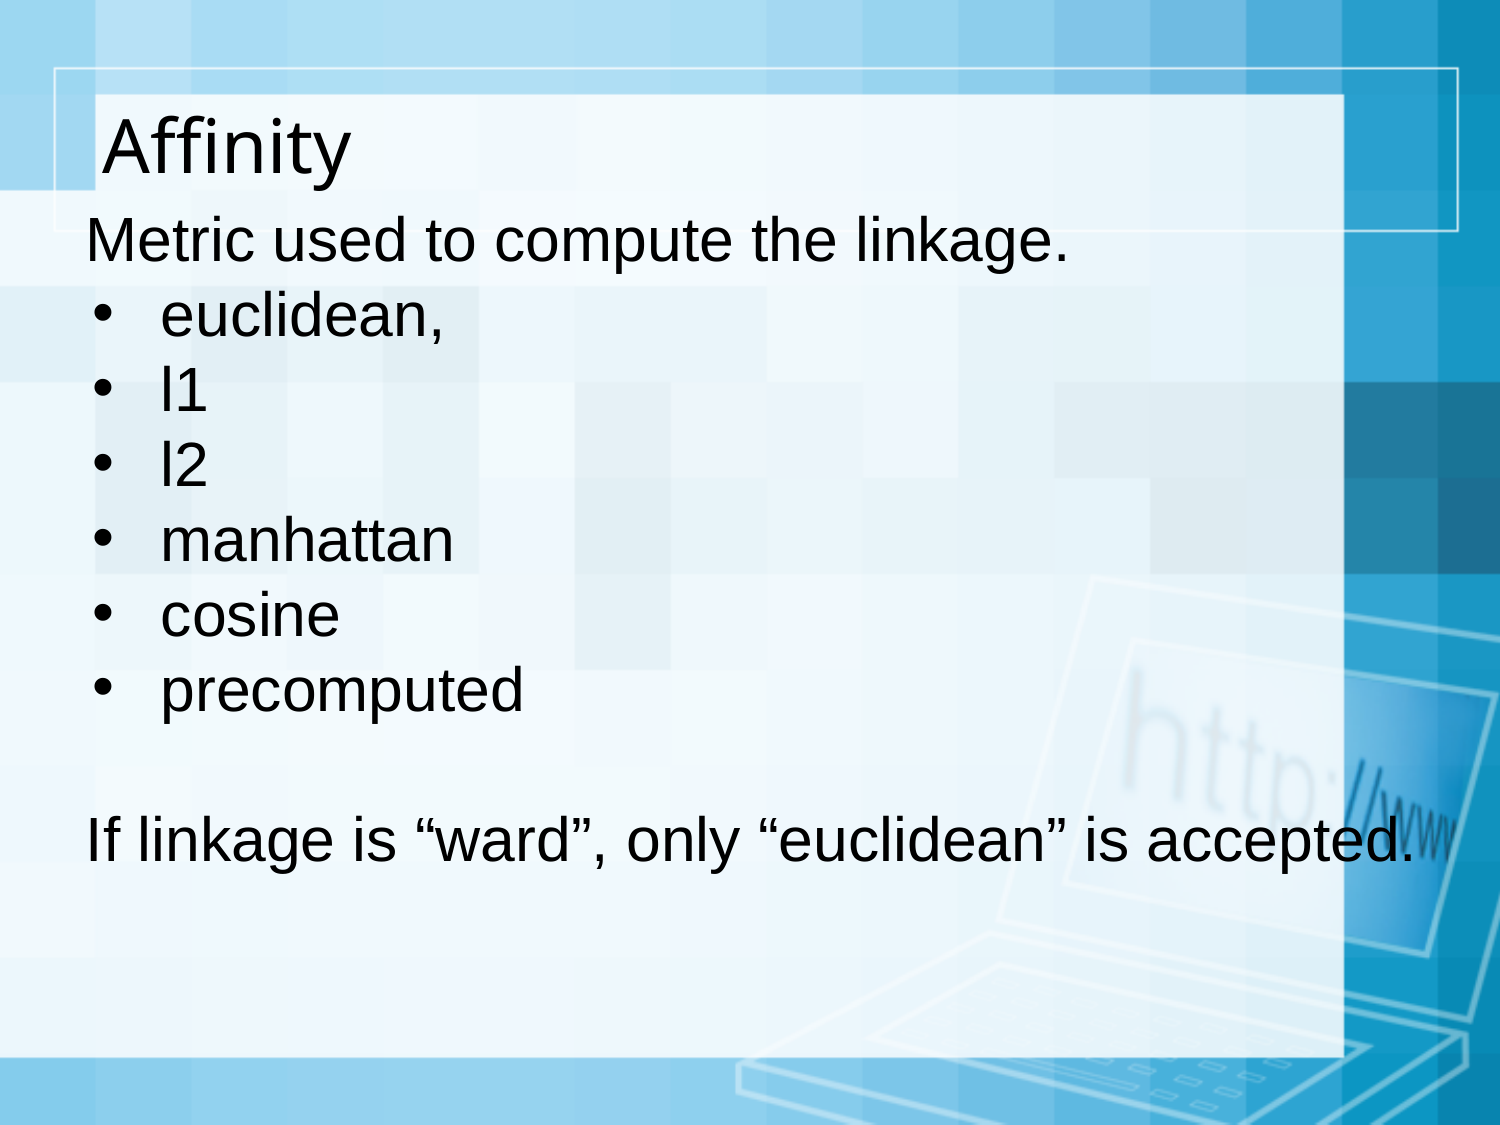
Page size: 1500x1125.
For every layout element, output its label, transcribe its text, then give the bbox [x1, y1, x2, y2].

list Metric used to compute the linkage. euclidean, l1 l2 manhattan cosine precomputed If linkage is “ward”, only “euclidean” is accepted. [70, 184, 1435, 1010]
picture [0, 0, 1500, 1125]
title Affinity [87, 87, 1338, 184]
